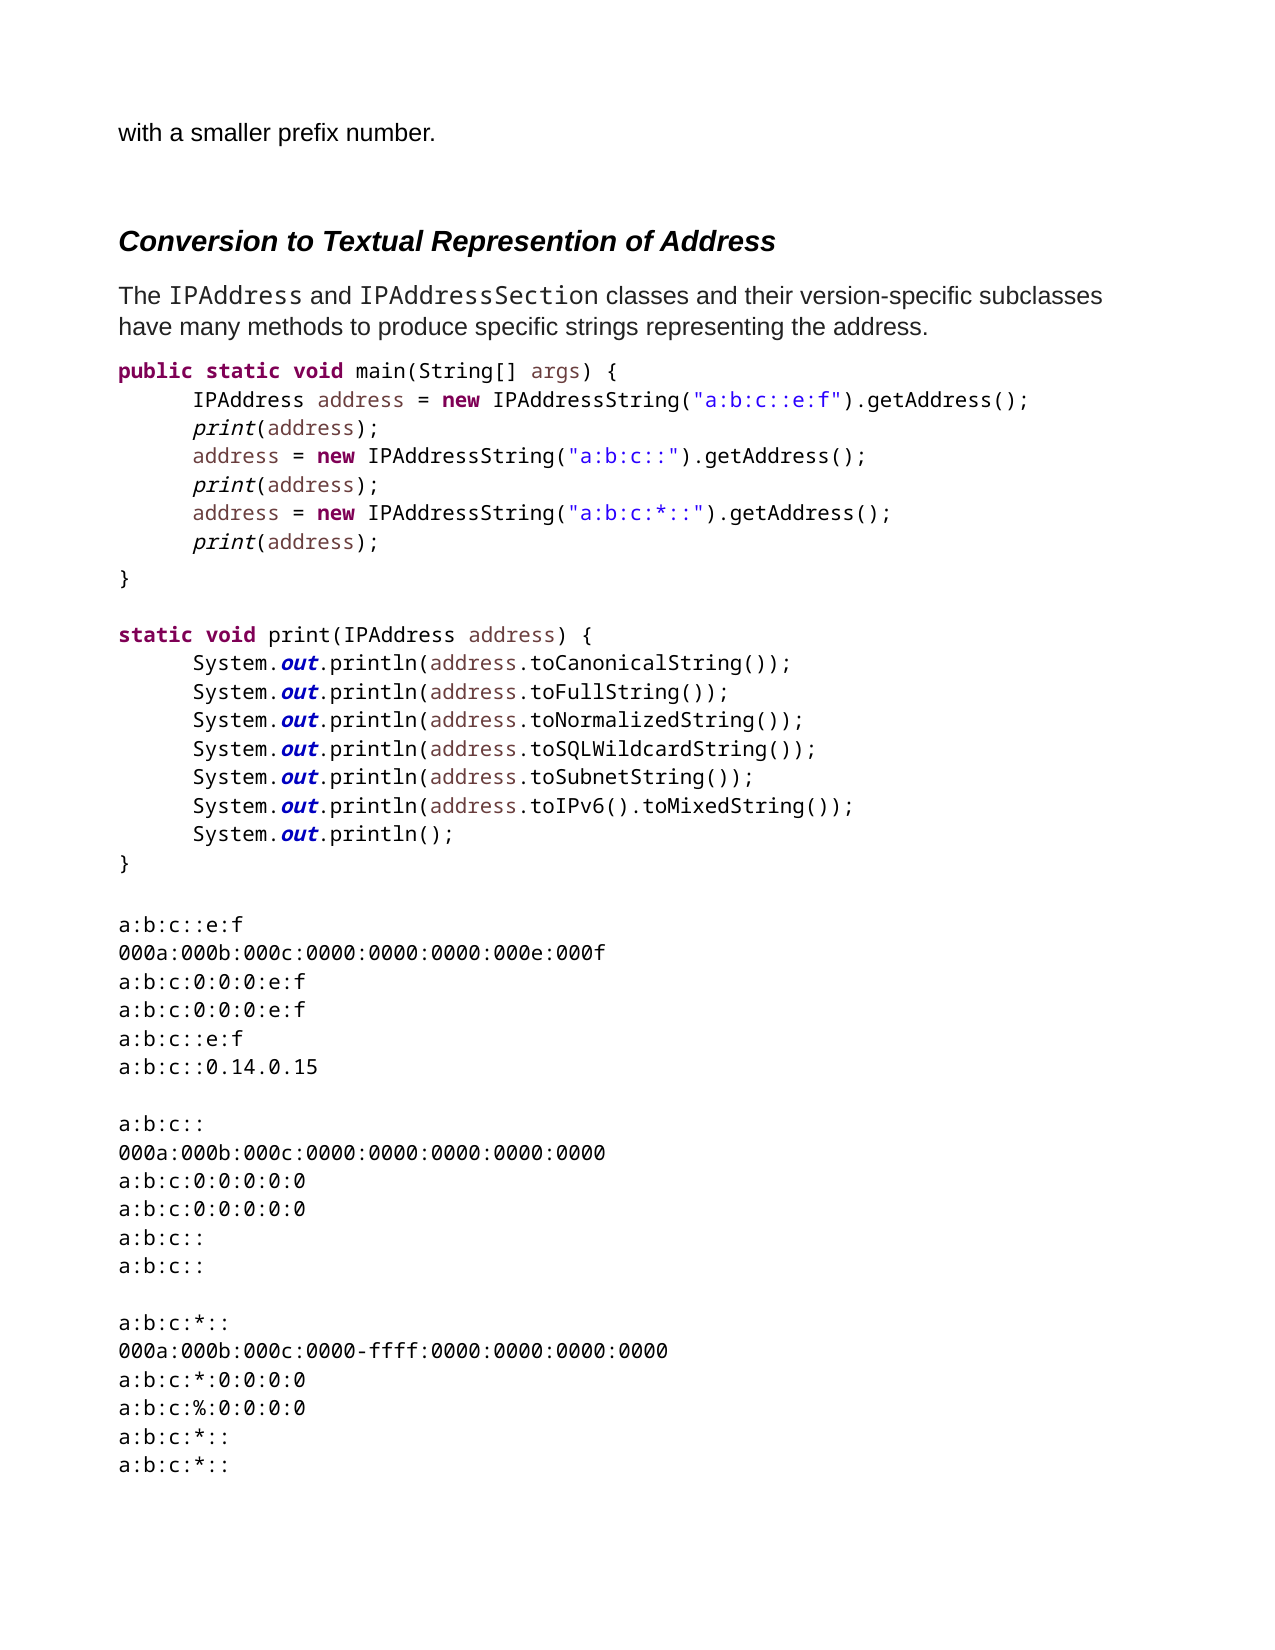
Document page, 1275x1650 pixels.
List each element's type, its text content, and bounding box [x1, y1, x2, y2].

text static void print(IPAddress address) { [118, 620, 1157, 648]
text a:b:c:: [118, 1223, 1157, 1251]
text a:b:c:*:: [118, 1422, 1157, 1450]
text a:b:c:: [118, 1109, 1157, 1138]
subtitle Conversion to Textual Represention of Address [118, 224, 1157, 258]
text a:b:c:0:0:0:e:f [118, 967, 1157, 995]
text with a smaller prefix number. [118, 118, 1157, 147]
text a:b:c::0.14.0.15 [118, 1052, 1157, 1081]
text public static void main(String[] args) { IPAddress address = new IPAddressString("a:b:c::e:f").getAddress(); print(address); address = new IPAddressString("a:b:c::").getAddress(); print(address); address = new IPAddressString("a:b:c:*::").getAddress(); print(address); [118, 356, 1157, 555]
text System.out.println(address.toSubnetString()); [118, 762, 1157, 791]
text System.out.println(address.toNormalizedString()); [118, 705, 1157, 734]
text System.out.println(); [118, 819, 1157, 848]
text The IPAddress and IPAddressSection classes and their version-specific subclasses have many methods to produce specific strings representing the address. [118, 278, 1157, 341]
text a:b:c:*:: [118, 1450, 1157, 1479]
text a:b:c:0:0:0:0:0 [118, 1194, 1157, 1223]
text System.out.println(address.toSQLWildcardString()); [118, 734, 1157, 762]
text a:b:c:*:0:0:0:0 [118, 1365, 1157, 1393]
text a:b:c:: [118, 1251, 1157, 1280]
text a:b:c:0:0:0:e:f [118, 995, 1157, 1024]
text 000a:000b:000c:0000:0000:0000:000e:000f [118, 938, 1157, 967]
text System.out.println(address.toFullString()); [118, 677, 1157, 705]
text a:b:c::e:f [118, 910, 1157, 938]
text 000a:000b:000c:0000:0000:0000:0000:0000 [118, 1138, 1157, 1166]
text a:b:c:*:: [118, 1308, 1157, 1337]
text } [118, 848, 1157, 876]
text a:b:c::e:f [118, 1024, 1157, 1052]
text System.out.println(address.toIPv6().toMixedString()); [118, 791, 1157, 819]
text a:b:c:0:0:0:0:0 [118, 1166, 1157, 1194]
text 000a:000b:000c:0000-ffff:0000:0000:0000:0000 [118, 1337, 1157, 1365]
text System.out.println(address.toCanonicalString()); [118, 648, 1157, 677]
text a:b:c:%:0:0:0:0 [118, 1393, 1157, 1422]
text } [118, 563, 1157, 592]
